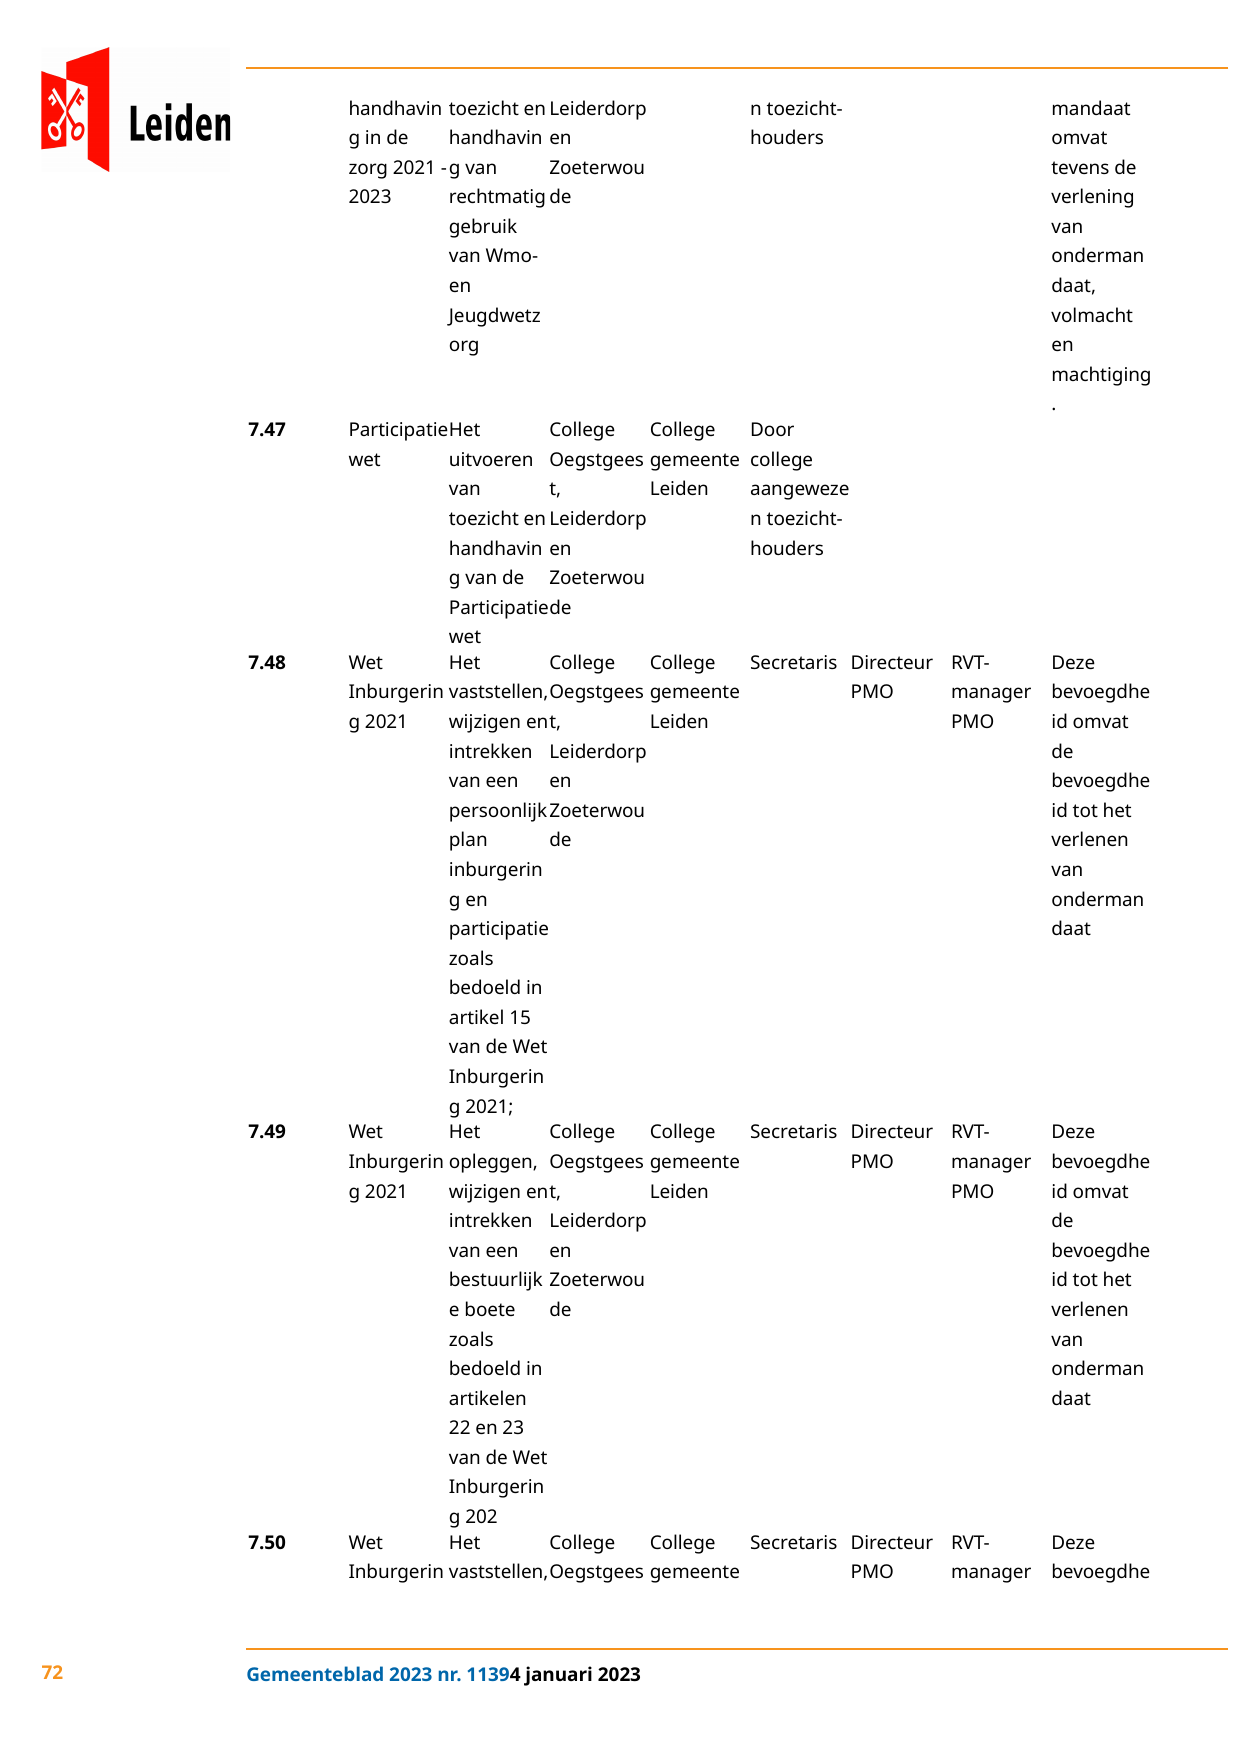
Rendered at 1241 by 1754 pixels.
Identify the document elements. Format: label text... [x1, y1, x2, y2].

table_cell Wet Inburgering 2021 [348, 649, 449, 1119]
table_cell Het uitvoeren van toezicht en handhaving van de Participatiewet [449, 416, 549, 649]
table_cell Wet Inburgering 2021 [348, 1119, 449, 1529]
table_cell RVT-manager PMO [951, 649, 1051, 1119]
table_cell [850, 416, 951, 649]
table_cell 7.48 [248, 649, 348, 1119]
table_cell Deze bevoegdheid omvat de bevoegdheid tot het verlenen van ondermandaat [1051, 649, 1152, 1119]
table_cell mandaat omvat tevens de verlening van ondermandaat, volmacht en machtiging. [1051, 95, 1152, 416]
table_cell 7.47 [248, 416, 348, 649]
picture [41, 47, 231, 172]
table_cell Secretaris [750, 649, 850, 1119]
table_cell toezicht en handhaving van rechtmatig gebruik van Wmo- en Jeugdwetzorg [449, 95, 549, 416]
table_cell [951, 416, 1051, 649]
table_cell n toezicht-houders [750, 95, 850, 416]
table_cell RVT-manager [951, 1529, 1051, 1584]
table_cell Directeur PMO [850, 1529, 951, 1584]
table_cell Secretaris [750, 1529, 850, 1584]
table_cell Deze bevoegdheid omvat de bevoegdheid tot het verlenen van ondermandaat [1051, 1119, 1152, 1529]
table_cell 7.49 [248, 1119, 348, 1529]
table_cell College gemeente Leiden [650, 649, 750, 1119]
table_cell [1051, 416, 1152, 649]
table_cell handhaving in de zorg 2021 - 2023 [348, 95, 449, 416]
table_cell Deze bevoegdhe [1051, 1529, 1152, 1584]
table_cell College Oegstgeest, Leiderdorp en Zoeterwoude [549, 1119, 649, 1529]
table_cell College gemeente Leiden [650, 1119, 750, 1529]
table_cell [248, 95, 348, 416]
table_cell College Oegstgeest, Leiderdorp en Zoeterwoude [549, 649, 649, 1119]
table_cell College gemeente Leiden [650, 416, 750, 649]
table_cell Participatiewet [348, 416, 449, 649]
table_cell 7.50 [248, 1529, 348, 1584]
table_cell Leiderdorp en Zoeterwoude [549, 95, 649, 416]
table_cell Directeur PMO [850, 1119, 951, 1529]
table_cell [951, 95, 1051, 416]
table_cell Het opleggen, wijzigen en intrekken van een bestuurlijke boete zoals bedoeld in artikelen 22 en 23 van de Wet Inburgering 202 [449, 1119, 549, 1529]
table_cell College Oegstgees [549, 1529, 649, 1584]
table_cell Directeur PMO [850, 649, 951, 1119]
table_cell Wet Inburgerin [348, 1529, 449, 1584]
table_cell Het vaststellen, wijzigen en intrekken van een persoonlijk plan inburgering en participatie zoals bedoeld in artikel 15 van de Wet Inburgering 2021; [449, 649, 549, 1119]
table_cell [650, 95, 750, 416]
table_cell Door college aangewezen toezicht-houders [750, 416, 850, 649]
table_cell Secretaris [750, 1119, 850, 1529]
table_cell College gemeente [650, 1529, 750, 1584]
table_cell Het vaststellen, [449, 1529, 549, 1584]
table_cell RVT-manager PMO [951, 1119, 1051, 1529]
table_cell College Oegstgeest, Leiderdorp en Zoeterwoude [549, 416, 649, 649]
table_cell [850, 95, 951, 416]
